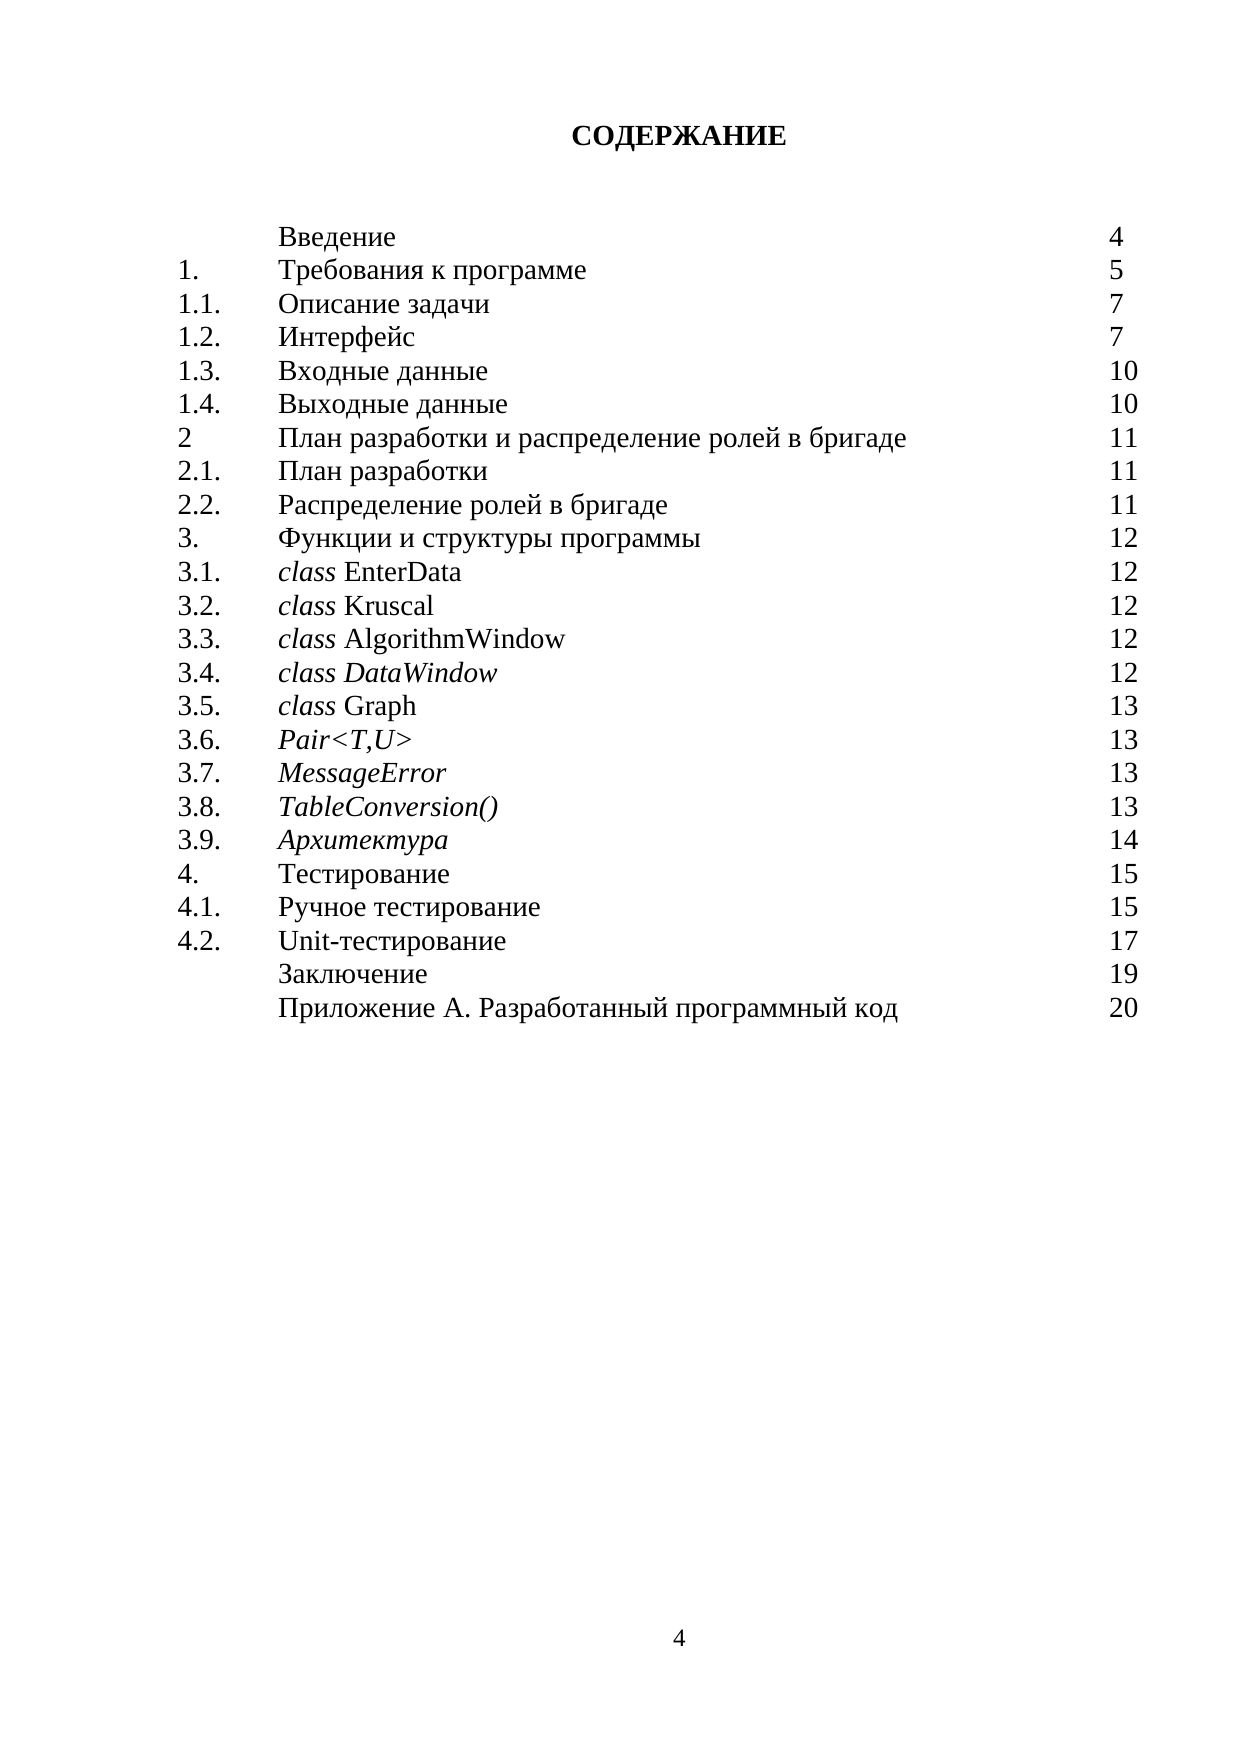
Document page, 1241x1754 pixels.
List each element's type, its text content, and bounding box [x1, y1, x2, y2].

table_header [166, 219, 267, 252]
table_cell [166, 957, 267, 990]
table_cell Входные данные [267, 353, 1098, 386]
table_cell План разработки [267, 454, 1098, 487]
table_cell TableConversion() [267, 789, 1098, 822]
table_cell 1.4. [166, 386, 267, 420]
table_cell [166, 990, 267, 1024]
table_cell 11 [1098, 420, 1194, 453]
table_cell class DataWindow [267, 655, 1098, 688]
table_cell 4.1. [166, 890, 267, 923]
table_header 4 [1098, 219, 1194, 252]
table_cell 3.7. [166, 755, 267, 789]
table_cell 11 [1098, 454, 1194, 487]
table_cell MessageError [267, 755, 1098, 789]
table_cell 15 [1098, 856, 1194, 889]
table_cell 5 [1098, 252, 1194, 286]
table_cell Описание задачи [267, 286, 1098, 319]
table_cell 13 [1098, 755, 1194, 789]
table_cell 12 [1098, 588, 1194, 621]
table_cell Функции и структуры программы [267, 521, 1098, 554]
table_cell Интерфейс [267, 319, 1098, 353]
table_cell 1.2. [166, 319, 267, 353]
table_cell 1.1. [166, 286, 267, 319]
table_cell 3.6. [166, 722, 267, 755]
table_cell 2.2. [166, 487, 267, 521]
table_cell 12 [1098, 521, 1194, 554]
table_cell 2.1. [166, 454, 267, 487]
table_cell 3. [166, 521, 267, 554]
table_cell 12 [1098, 554, 1194, 588]
table_cell 13 [1098, 688, 1194, 722]
table_cell 3.1. [166, 554, 267, 588]
table_cell Unit-тестирование [267, 923, 1098, 957]
table_cell Приложение А. Разработанный программный код [267, 990, 1098, 1024]
table_cell 4. [166, 856, 267, 889]
table_cell 4.2. [166, 923, 267, 957]
table_cell 20 [1098, 990, 1194, 1024]
table_cell class Kruscal [267, 588, 1098, 621]
table_cell class AlgorithmWindow [267, 621, 1098, 655]
table_cell Распределение ролей в бригаде [267, 487, 1098, 521]
table_cell Тестирование [267, 856, 1098, 889]
table_cell Требования к программе [267, 252, 1098, 286]
table_cell 14 [1098, 823, 1194, 856]
table_cell 12 [1098, 621, 1194, 655]
table_cell 3.4. [166, 655, 267, 688]
table_cell 3.2. [166, 588, 267, 621]
table_cell Выходные данные [267, 386, 1098, 420]
table_header Введение [267, 219, 1098, 252]
table_cell Архитектура [267, 823, 1098, 856]
table_cell 12 [1098, 655, 1194, 688]
table_cell План разработки и распределение ролей в бригаде [267, 420, 1098, 453]
table_cell class EnterData [267, 554, 1098, 588]
table_cell Заключение [267, 957, 1098, 990]
table_cell 7 [1098, 319, 1194, 353]
table_cell 10 [1098, 353, 1194, 386]
table_cell 19 [1098, 957, 1194, 990]
table_cell 3.9. [166, 823, 267, 856]
table_cell 11 [1098, 487, 1194, 521]
table_cell 15 [1098, 890, 1194, 923]
table_cell 2 [166, 420, 267, 453]
table_cell 13 [1098, 789, 1194, 822]
table_cell class Graph [267, 688, 1098, 722]
table_cell 3.3. [166, 621, 267, 655]
table_cell 17 [1098, 923, 1194, 957]
table_cell Ручное тестирование [267, 890, 1098, 923]
table_cell 3.5. [166, 688, 267, 722]
table_cell 1. [166, 252, 267, 286]
table_cell 13 [1098, 722, 1194, 755]
table_cell Pair<T,U> [267, 722, 1098, 755]
table_cell 7 [1098, 286, 1194, 319]
text содержание [177, 118, 1181, 152]
table_cell 1.3. [166, 353, 267, 386]
table_cell 10 [1098, 386, 1194, 420]
table_cell 3.8. [166, 789, 267, 822]
